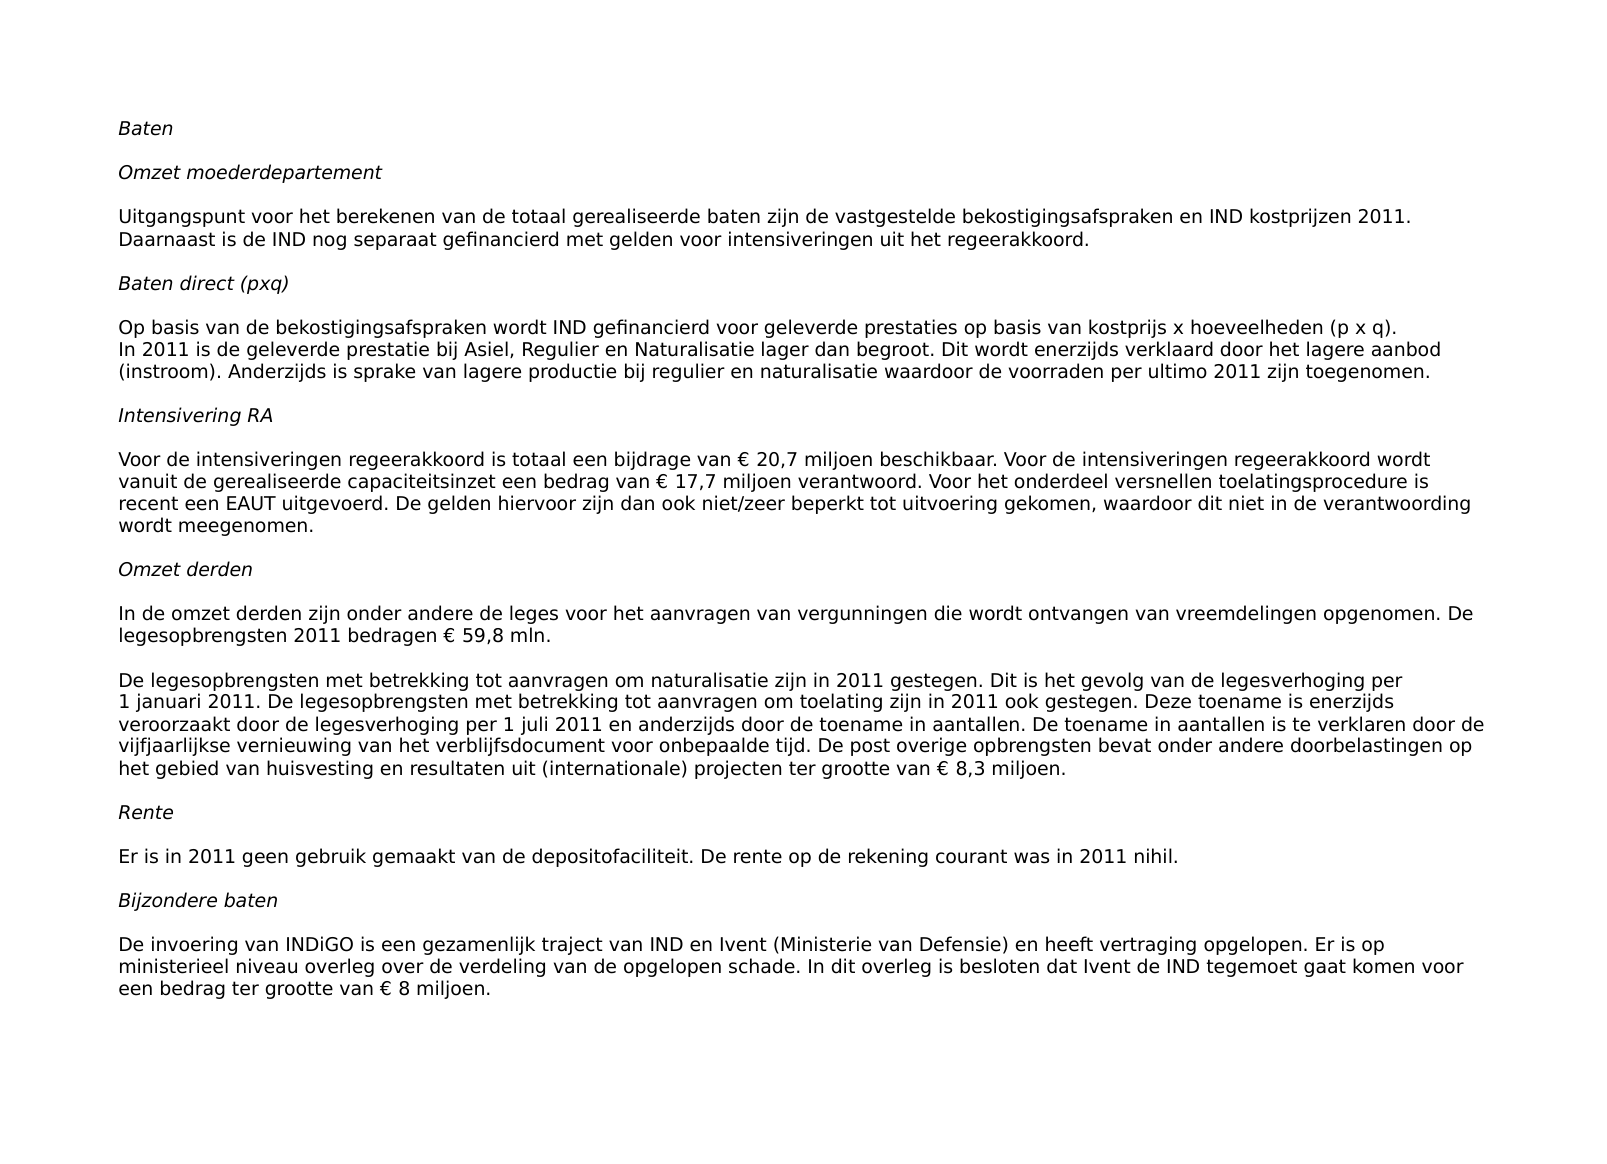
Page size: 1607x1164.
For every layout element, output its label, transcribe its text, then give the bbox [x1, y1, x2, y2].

subtitle Baten [118, 118, 1488, 140]
text Voor de intensiveringen regeerakkoord is totaal een bijdrage van € 20,7 miljoen beschikbaar. Voor de intensiveringen regeerakkoord wordt vanuit de gerealiseerde capaciteitsinzet een bedrag van € 17,7 miljoen verantwoord. Voor het onderdeel versnellen toelatingsprocedure is recent een EAUT uitgevoerd. De gelden hiervoor zijn dan ook niet/zeer beperkt tot uitvoering gekomen, waardoor dit niet in de verantwoording wordt meegenomen. [118, 449, 1488, 537]
subtitle Omzet derden [118, 559, 1488, 581]
text Uitgangspunt voor het berekenen van de totaal gerealiseerde baten zijn de vastgestelde bekostigingsafspraken en IND kostprijzen 2011. Daarnaast is de IND nog separaat gefinancierd met gelden voor intensiveringen uit het regeerakkoord. [118, 206, 1488, 250]
text De legesopbrengsten met betrekking tot aanvragen om naturalisatie zijn in 2011 gestegen. Dit is het gevolg van de legesverhoging per 1 januari 2011. De legesopbrengsten met betrekking tot aanvragen om toelating zijn in 2011 ook gestegen. Deze toename is enerzijds veroorzaakt door de legesverhoging per 1 juli 2011 en anderzijds door de toename in aantallen. De toename in aantallen is te verklaren door de vijfjaarlijkse vernieuwing van het verblijfsdocument voor onbepaalde tijd. De post overige opbrengsten bevat onder andere doorbelastingen op het gebied van huisvesting en resultaten uit (internationale) projecten ter grootte van € 8,3 miljoen. [118, 669, 1488, 779]
subtitle Bijzondere baten [118, 890, 1488, 912]
subtitle Baten direct (pxq) [118, 273, 1488, 294]
text In 2011 is de geleverde prestatie bij Asiel, Regulier en Naturalisatie lager dan begroot. Dit wordt enerzijds verklaard door het lagere aanbod (instroom). Anderzijds is sprake van lagere productie bij regulier en naturalisatie waardoor de voorraden per ultimo 2011 zijn toegenomen. [118, 339, 1488, 383]
text In de omzet derden zijn onder andere de leges voor het aanvragen van vergunningen die wordt ontvangen van vreemdelingen opgenomen. De legesopbrengsten 2011 bedragen € 59,8 mln. [118, 603, 1488, 647]
subtitle Intensivering RA [118, 405, 1488, 427]
text Er is in 2011 geen gebruik gemaakt van de depositofaciliteit. De rente op de rekening courant was in 2011 nihil. [118, 846, 1488, 868]
subtitle Rente [118, 802, 1488, 823]
text De invoering van INDiGO is een gezamenlijk traject van IND en Ivent (Ministerie van Defensie) en heeft vertraging opgelopen. Er is op ministerieel niveau overleg over de verdeling van de opgelopen schade. In dit overleg is besloten dat Ivent de IND tegemoet gaat komen voor een bedrag ter grootte van € 8 miljoen. [118, 934, 1488, 1000]
subtitle Omzet moederdepartement [118, 162, 1488, 184]
text Op basis van de bekostigingsafspraken wordt IND gefinancierd voor geleverde prestaties op basis van kostprijs x hoeveelheden (p x q). [118, 317, 1488, 339]
